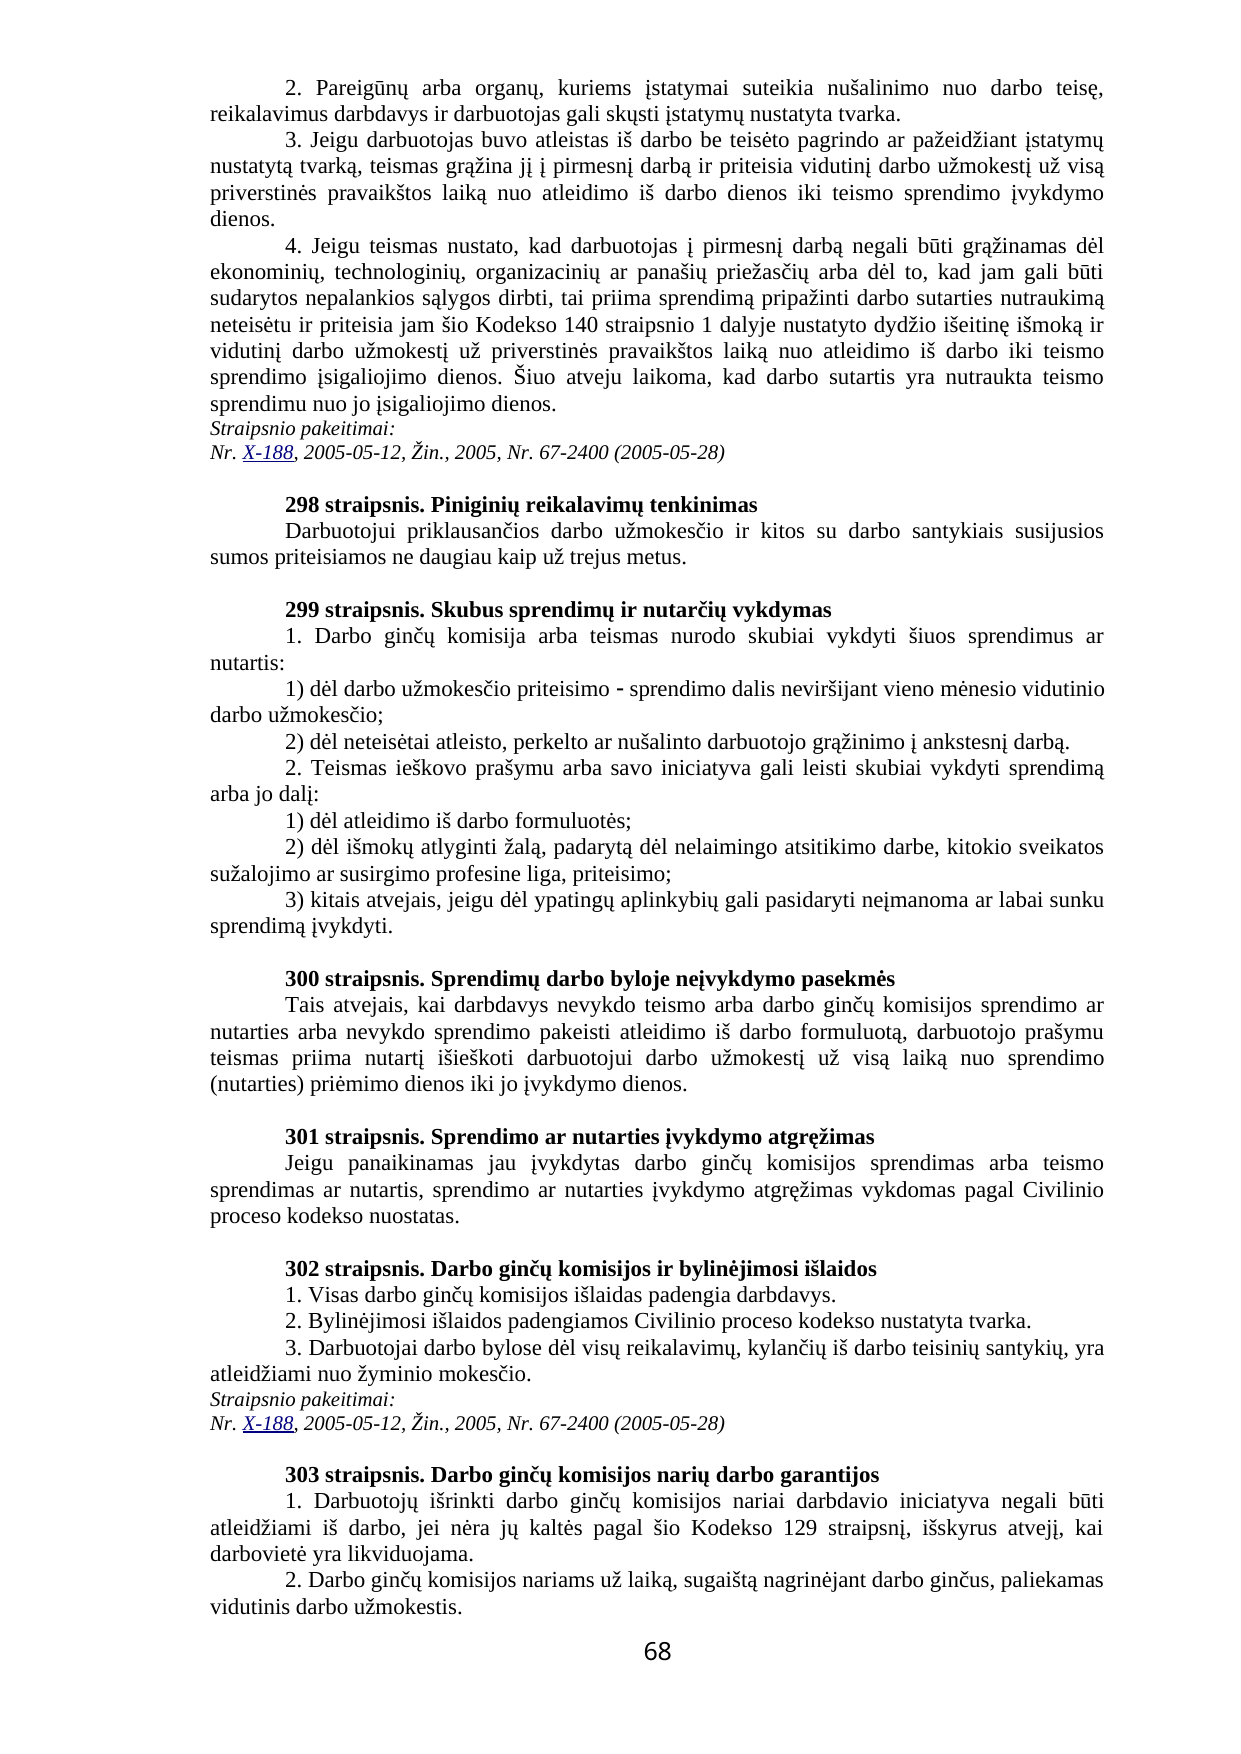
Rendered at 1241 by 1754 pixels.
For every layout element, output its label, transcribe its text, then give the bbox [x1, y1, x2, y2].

text Straipsnio pakeitimai: [210, 416, 1106, 440]
text 3. Jeigu darbuotojas buvo atleistas iš darbo be teisėto pagrindo ar pažeidžiant įstatymų nustatytą tvarką, teismas grąžina jį į pirmesnį darbą ir priteisia vidutinį darbo užmokestį už visą priverstinės pravaikštos laiką nuo atleidimo iš darbo dienos iki teismo sprendimo įvykdymo dienos. [210, 126, 1106, 232]
text 2. Pareigūnų arba organų, kuriems įstatymai suteikia nušalinimo nuo darbo teisę, reikalavimus darbdavys ir darbuotojas gali skųsti įstatymų nustatyta tvarka. [210, 73, 1106, 126]
text 1. Visas darbo ginčų komisijos išlaidas padengia darbdavys. [210, 1281, 1106, 1308]
text 3) kitais atvejais, jeigu dėl ypatingų aplinkybių gali pasidaryti neįmanoma ar labai sunku sprendimą įvykdyti. [210, 886, 1106, 939]
text Nr. X-188, 2005-05-12, Žin., 2005, Nr. 67-2400 (2005-05-28) [210, 1411, 1106, 1435]
text Straipsnio pakeitimai: [210, 1387, 1106, 1411]
text 301 straipsnis. Sprendimo ar nutarties įvykdymo atgręžimas [210, 1123, 1106, 1149]
text 2. Darbo ginčų komisijos nariams už laiką, sugaištą nagrinėjant darbo ginčus, paliekamas vidutinis darbo užmokestis. [210, 1567, 1106, 1619]
text 300 straipsnis. Sprendimų darbo byloje neįvykdymo pasekmės [210, 965, 1106, 991]
text 2. Bylinėjimosi išlaidos padengiamos Civilinio proceso kodekso nustatyta tvarka. [210, 1308, 1106, 1334]
text 2) dėl neteisėtai atleisto, perkelto ar nušalinto darbuotojo grąžinimo į ankstesnį darbą. [210, 728, 1106, 754]
text 1) dėl darbo užmokesčio priteisimo  sprendimo dalis neviršijant vieno mėnesio vidutinio darbo užmokesčio; [210, 675, 1106, 728]
text 1. Darbo ginčų komisija arba teismas nurodo skubiai vykdyti šiuos sprendimus ar nutartis: [210, 622, 1106, 675]
text 303 straipsnis. Darbo ginčų komisijos narių darbo garantijos [210, 1461, 1106, 1487]
text 4. Jeigu teismas nustato, kad darbuotojas į pirmesnį darbą negali būti grąžinamas dėl ekonominių, technologinių, organizacinių ar panašių priežasčių arba dėl to, kad jam gali būti sudarytos nepalankios sąlygos dirbti, tai priima sprendimą pripažinti darbo sutarties nutraukimą neteisėtu ir priteisia jam šio Kodekso 140 straipsnio 1 dalyje nustatyto dydžio išeitinę išmoką ir vidutinį darbo užmokestį už priverstinės pravaikštos laiką nuo atleidimo iš darbo iki teismo sprendimo įsigaliojimo dienos. Šiuo atveju laikoma, kad darbo sutartis yra nutraukta teismo sprendimu nuo jo įsigaliojimo dienos. [210, 232, 1106, 416]
text 1. Darbuotojų išrinkti darbo ginčų komisijos nariai darbdavio iniciatyva negali būti atleidžiami iš darbo, jei nėra jų kaltės pagal šio Kodekso 129 straipsnį, išskyrus atvejį, kai darbovietė yra likviduojama. [210, 1487, 1106, 1567]
text 3. Darbuotojai darbo bylose dėl visų reikalavimų, kylančių iš darbo teisinių santykių, yra atleidžiami nuo žyminio mokesčio. [210, 1334, 1106, 1387]
text 298 straipsnis. Piniginių reikalavimų tenkinimas [210, 491, 1106, 517]
text 302 straipsnis. Darbo ginčų komisijos ir bylinėjimosi išlaidos [210, 1255, 1106, 1281]
text Tais atvejais, kai darbdavys nevykdo teismo arba darbo ginčų komisijos sprendimo ar nutarties arba nevykdo sprendimo pakeisti atleidimo iš darbo formuluotą, darbuotojo prašymu teismas priima nutartį išieškoti darbuotojui darbo užmokestį už visą laiką nuo sprendimo (nutarties) priėmimo dienos iki jo įvykdymo dienos. [210, 991, 1106, 1097]
text 2) dėl išmokų atlyginti žalą, padarytą dėl nelaimingo atsitikimo darbe, kitokio sveikatos sužalojimo ar susirgimo profesine liga, priteisimo; [210, 833, 1106, 886]
text 1) dėl atleidimo iš darbo formuluotės; [210, 807, 1106, 833]
text 299 straipsnis. Skubus sprendimų ir nutarčių vykdymas [210, 596, 1106, 622]
text Jeigu panaikinamas jau įvykdytas darbo ginčų komisijos sprendimas arba teismo sprendimas ar nutartis, sprendimo ar nutarties įvykdymo atgręžimas vykdomas pagal Civilinio proceso kodekso nuostatas. [210, 1149, 1106, 1228]
text 2. Teismas ieškovo prašymu arba savo iniciatyva gali leisti skubiai vykdyti sprendimą arba jo dalį: [210, 754, 1106, 807]
text Darbuotojui priklausančios darbo užmokesčio ir kitos su darbo santykiais susijusios sumos priteisiamos ne daugiau kaip už trejus metus. [210, 517, 1106, 570]
text Nr. X-188, 2005-05-12, Žin., 2005, Nr. 67-2400 (2005-05-28) [210, 440, 1106, 464]
